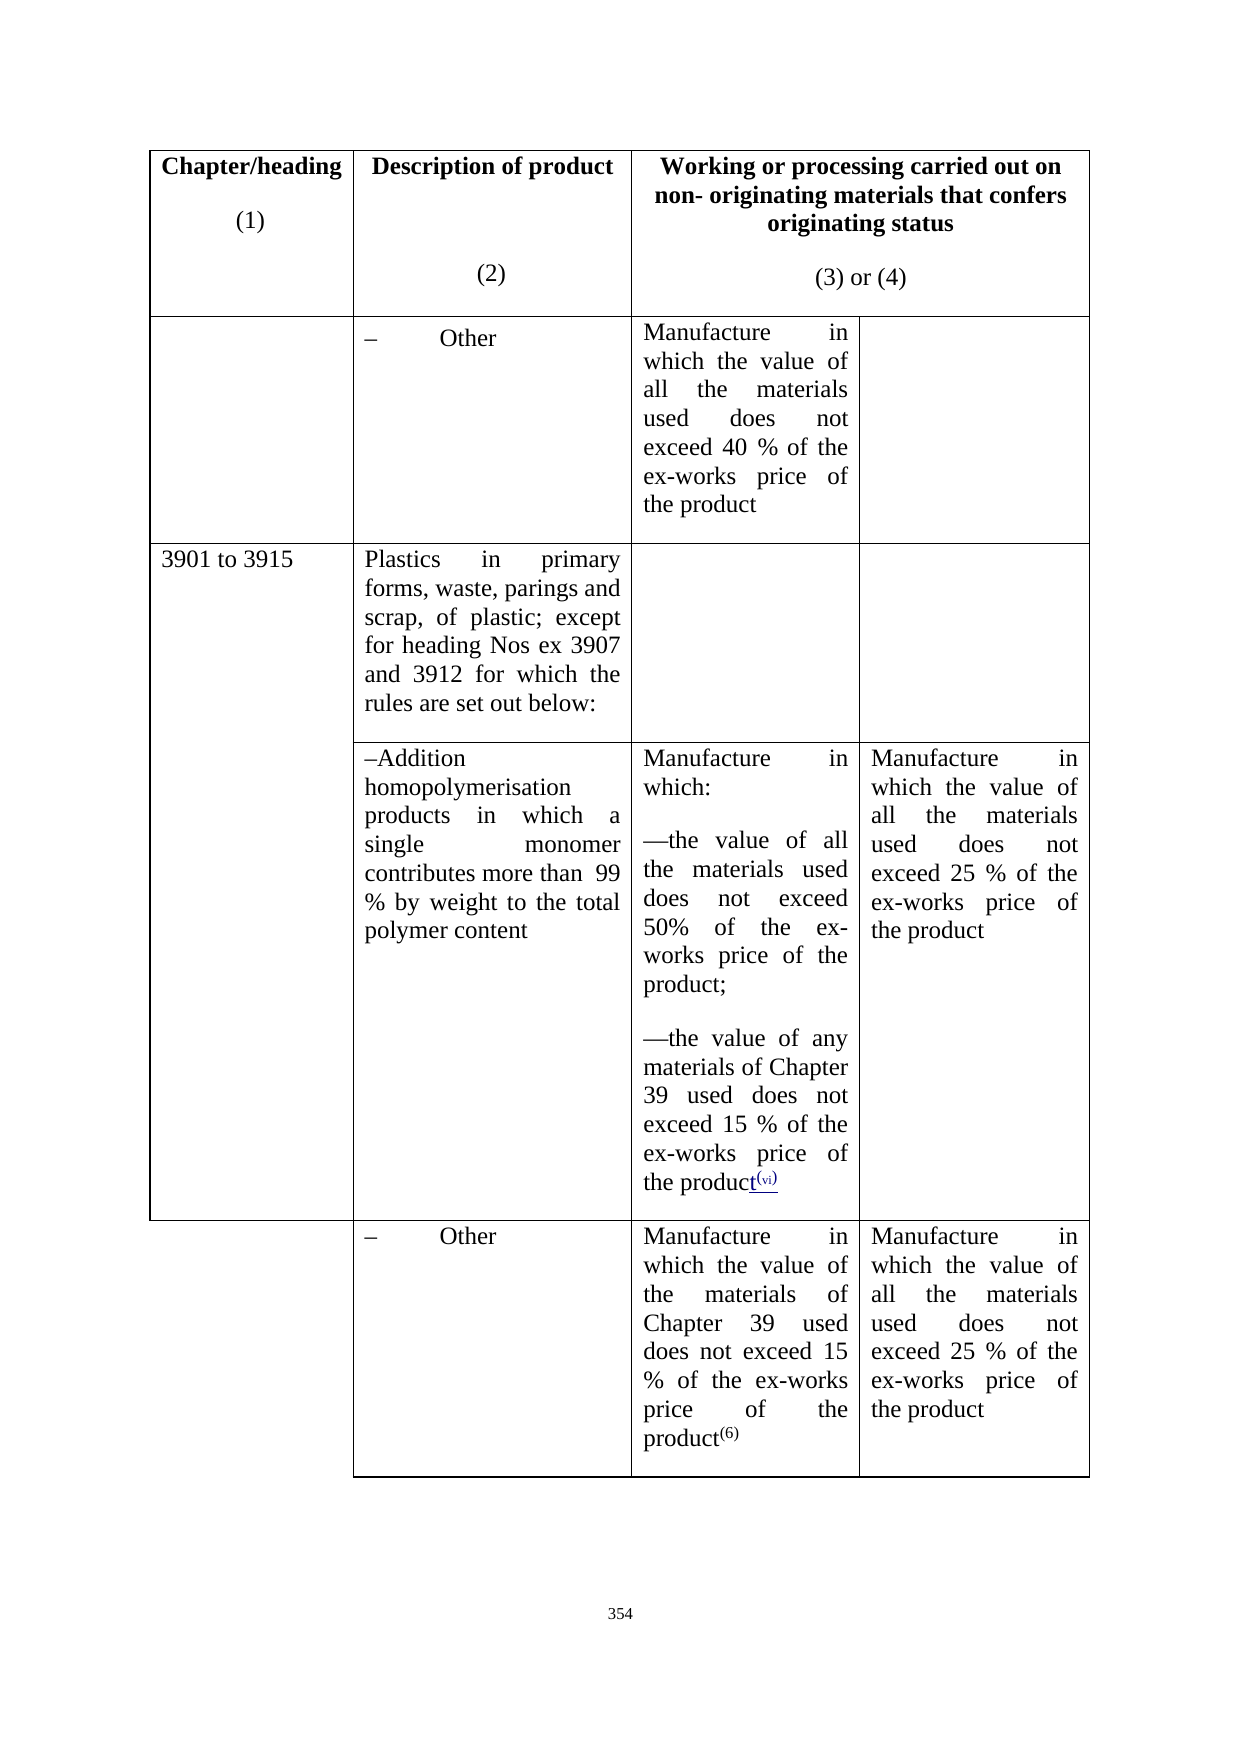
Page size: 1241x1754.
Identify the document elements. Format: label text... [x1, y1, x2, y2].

table_cell – Other [354, 1221, 631, 1476]
table_header Description of product (2) [354, 151, 631, 316]
table_cell Manufacture in which: —the value of all the materials used does not exceed 50% of the ex- works price of the product; —the value of any materials of Chapter 39 used does not exceed 15 % of the ex-works price of the product() [632, 743, 859, 1220]
table_cell – Other [354, 317, 631, 543]
table_cell [632, 544, 859, 742]
table_cell [860, 317, 1089, 543]
table_cell [151, 317, 353, 543]
table_cell 3901 to 3915 [151, 544, 353, 1220]
table_header Working or processing carried out on non- originating materials that confers originating status (3) or (4) [632, 151, 1089, 316]
table_header Chapter/heading (1) [151, 151, 353, 316]
table_cell –Addition homopolymerisation products in which a single monomer contributes more than 99 % by weight to the total polymer content [354, 743, 631, 1220]
table_cell [860, 544, 1089, 742]
table_cell Manufacture in which the value of the materials of Chapter 39 used does not exceed 15 % of the ex-works price of the product(6) [632, 1221, 859, 1476]
table_cell Manufacture in which the value of all the materials used does not exceed 40 % of the ex-works price of the product [632, 317, 859, 543]
table_cell Manufacture in which the value of all the materials used does not exceed 25 % of the ex-works price of the product [860, 1221, 1089, 1476]
table_cell Plastics in primary forms, waste, parings and scrap, of plastic; except for heading Nos ex 3907 and 3912 for which the rules are set out below: [354, 544, 631, 742]
table_cell Manufacture in which the value of all the materials used does not exceed 25 % of the ex-works price of the product [860, 743, 1089, 1220]
